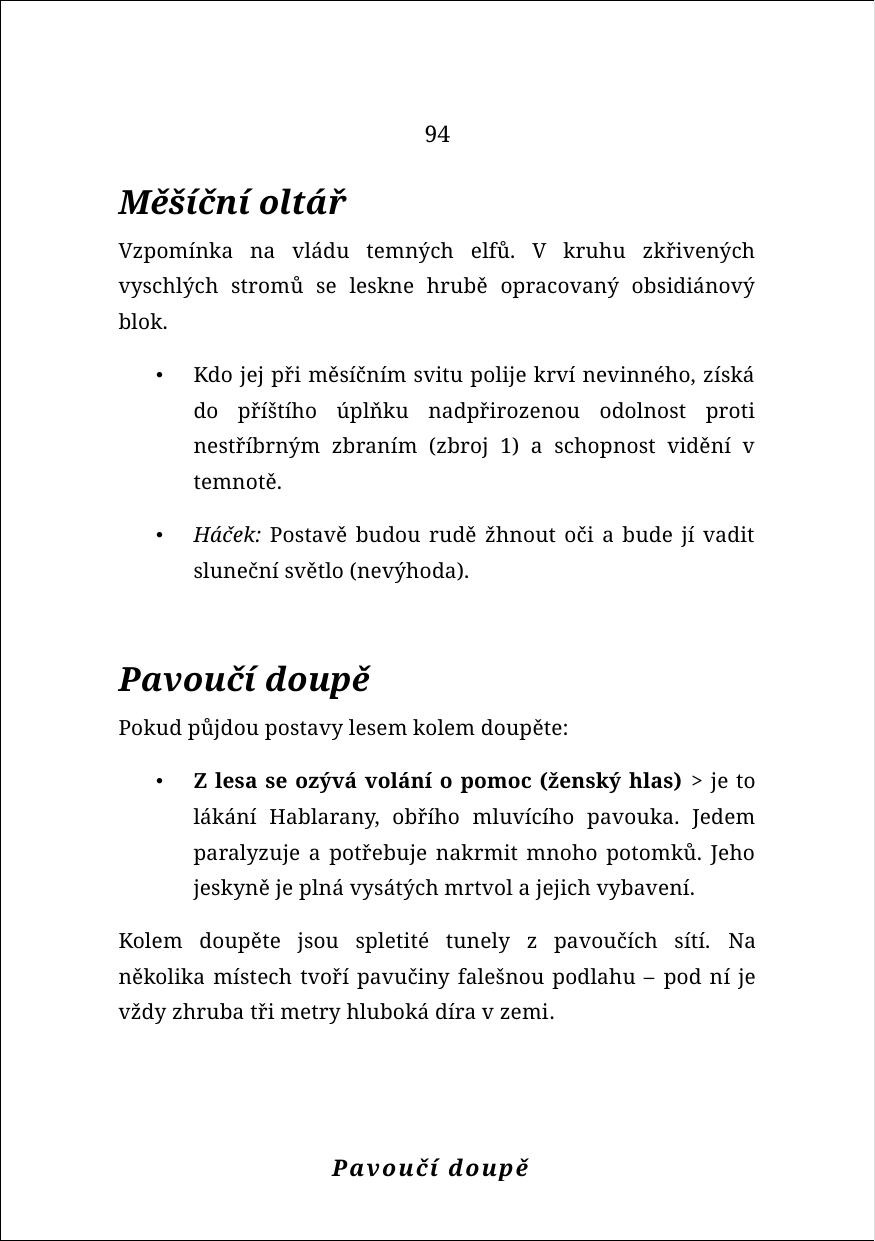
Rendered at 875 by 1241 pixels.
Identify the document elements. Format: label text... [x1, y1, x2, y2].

list Z lesa se ozývá volání o pomoc (ženský hlas) > je to lákání Hablarany, obřího mluvícího pavouka. Jedem paralyzuje a potřebuje nakrmit mnoho potomků. Jeho jeskyně je plná vysátých mrtvol a jejich vybavení. [156, 767, 756, 902]
list Háček: Postavě budou rudě žhnout oči a bude jí vadit sluneční světlo (nevýhoda). [156, 520, 756, 584]
text Vzpomínka na vládu temných elfů. V kruhu zkřivených vyschlých stromů se leskne hrubě opracovaný obsidiánový blok. [118, 236, 756, 336]
subtitle Pavoučí doupě [118, 656, 756, 702]
text Kolem doupěte jsou spletité tunely z pavoučích sítí. Na několika místech tvoří pavučiny falešnou podlahu – pod ní je vždy zhruba tři metry hluboká díra v zemi. [118, 926, 756, 1026]
text Pokud půjdou postavy lesem kolem doupěte: [118, 713, 756, 742]
subtitle Měšíční oltář [118, 179, 756, 224]
list Kdo jej při měsíčním svitu polije krví nevinného, získá do příštího úplňku nadpřirozenou odolnost proti nestříbrným zbraním (zbroj 1) a schopnost vidění v temnotě. [156, 360, 756, 495]
